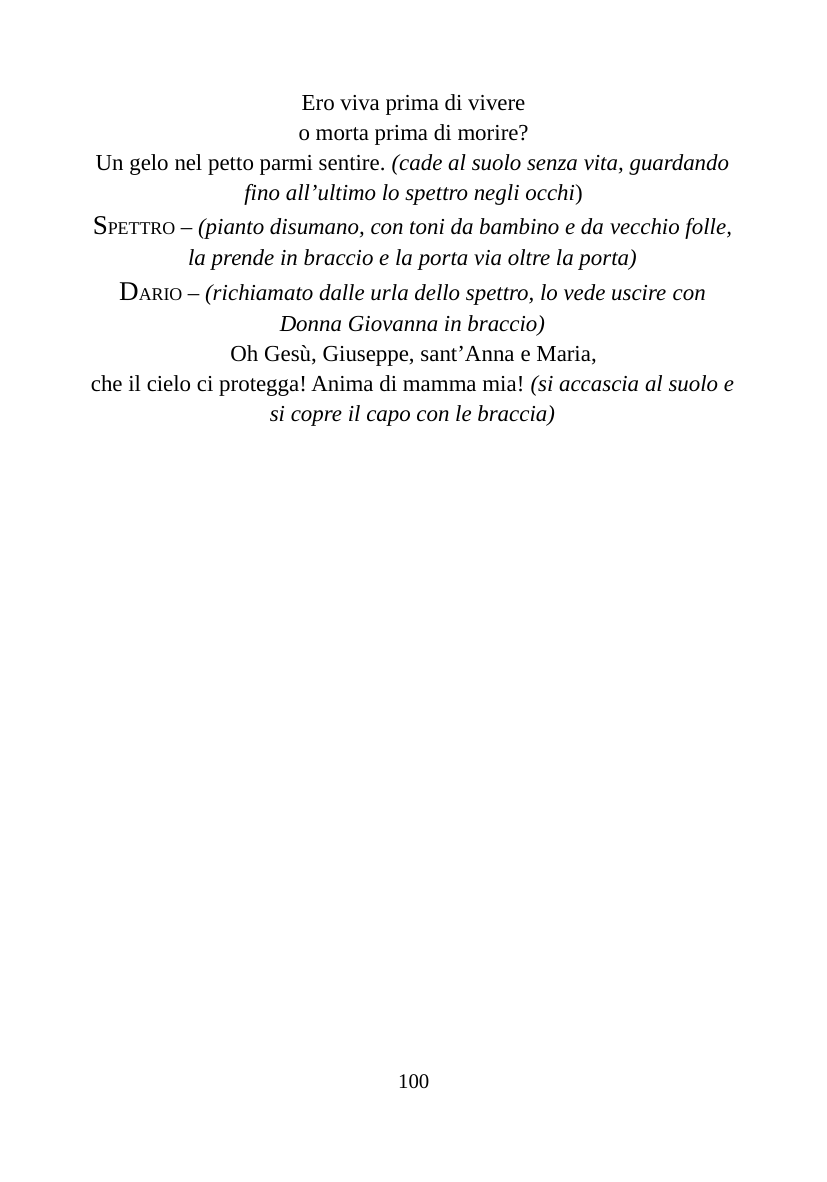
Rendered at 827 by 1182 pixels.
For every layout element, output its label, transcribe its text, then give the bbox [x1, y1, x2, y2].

text Ero viva prima di vivere [88, 88, 738, 115]
text Oh Gesù, Giuseppe, sant’Anna e Maria, [88, 340, 738, 366]
text Spettro – (pianto disumano, con toni da bambino e da vecchio folle, la prende in braccio e la porta via oltre la porta) [88, 209, 738, 271]
text Un gelo nel petto parmi sentire. (cade al suolo senza vita, guardando fino all’ultimo lo spettro negli occhi) [88, 149, 738, 206]
text che il cielo ci protegga! Anima di mamma mia! (si accascia al suolo e si copre il capo con le braccia) [88, 370, 738, 427]
text o morta prima di morire? [88, 119, 738, 145]
text Dario – (richiamato dalle urla dello spettro, lo vede uscire con Donna Giovanna in braccio) [88, 274, 738, 336]
